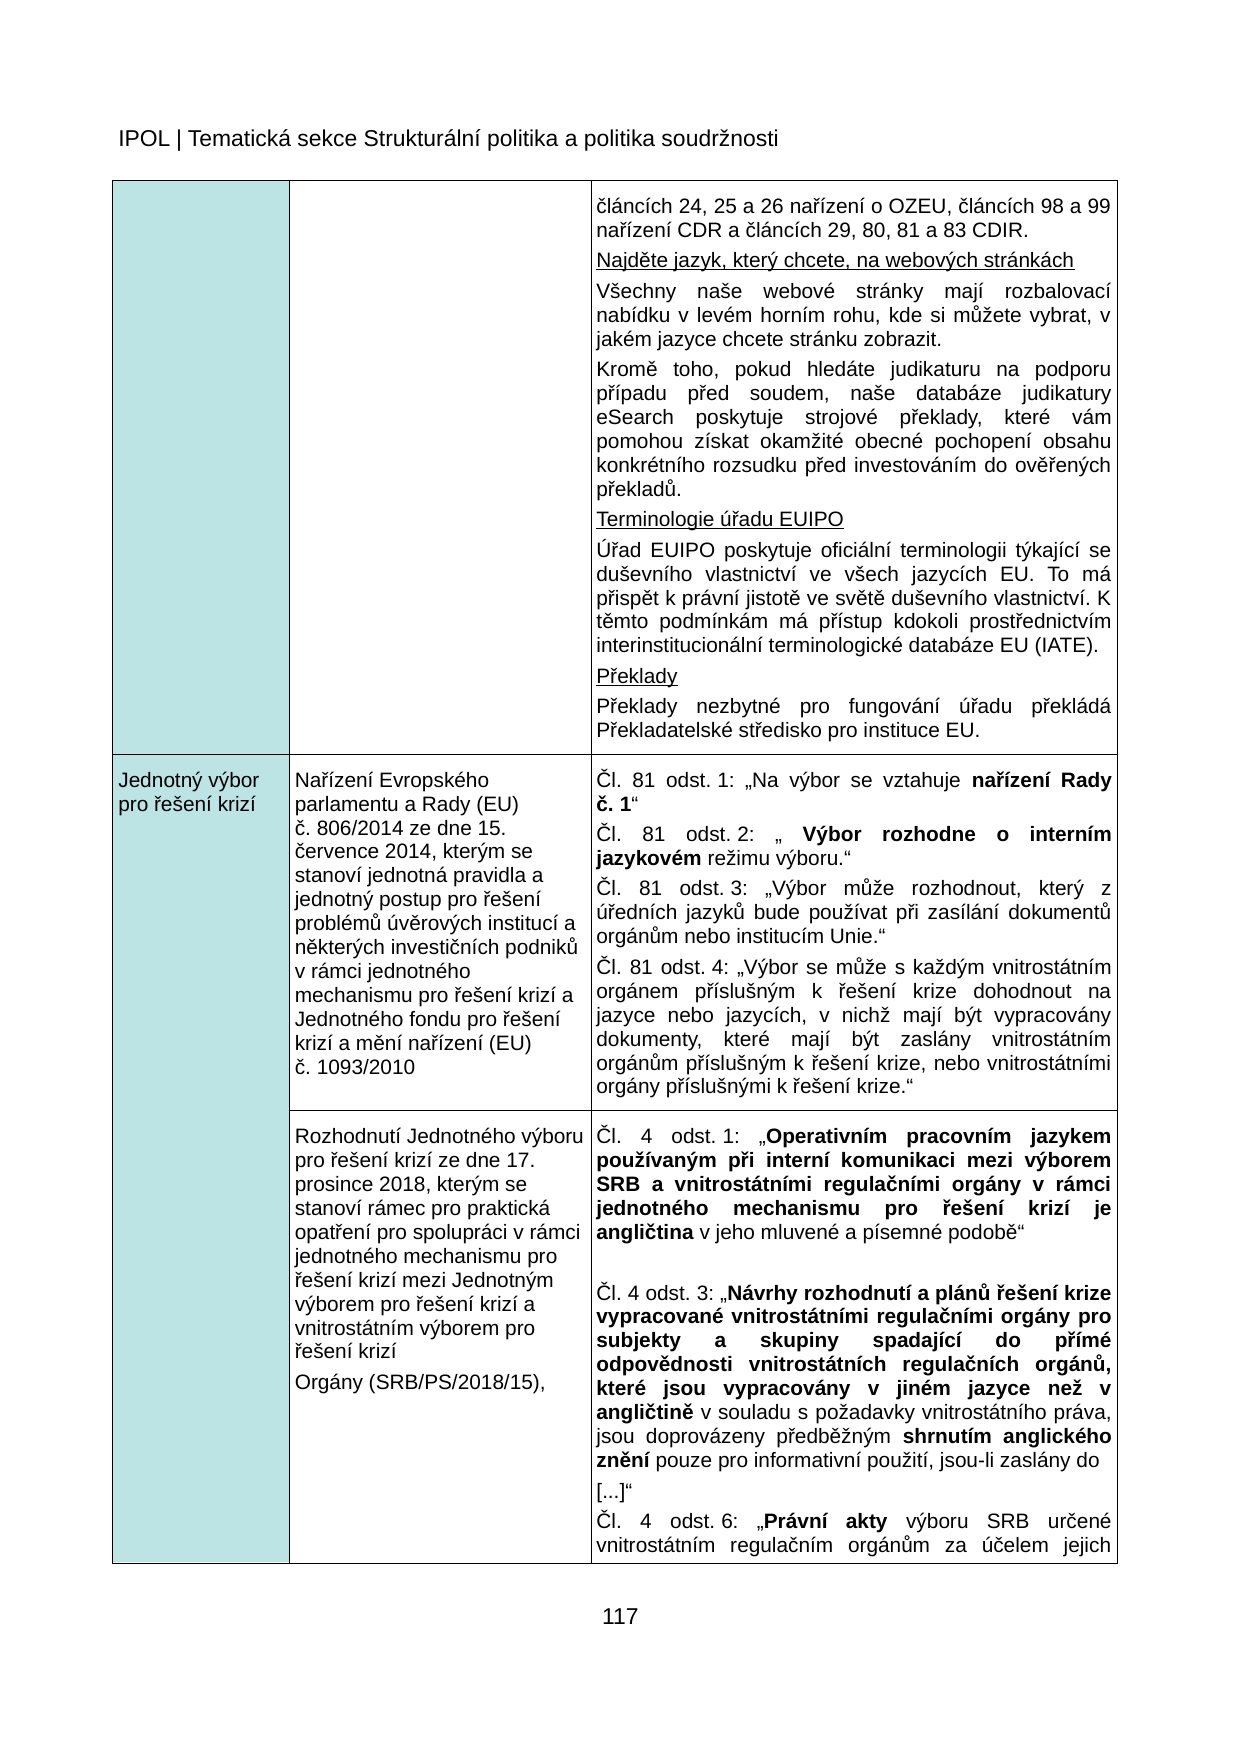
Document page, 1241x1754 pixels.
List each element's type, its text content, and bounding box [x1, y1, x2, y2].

table_cell článcích 24, 25 a 26 nařízení o OZEU, článcích 98 a 99 nařízení CDR a článcích 29, 80, 81 a 83 CDIR. Najděte jazyk, který chcete, na webových stránkách Všechny naše webové stránky mají rozbalovací nabídku v levém horním rohu, kde si můžete vybrat, v jakém jazyce chcete stránku zobrazit. Kromě toho, pokud hledáte judikaturu na podporu případu před soudem, naše databáze judikatury eSearch poskytuje strojové překlady, které vám pomohou získat okamžité obecné pochopení obsahu konkrétního rozsudku před investováním do ověřených překladů. Terminologie úřadu EUIPO Úřad EUIPO poskytuje oficiální terminologii týkající se duševního vlastnictví ve všech jazycích EU. To má přispět k právní jistotě ve světě duševního vlastnictví. K těmto podmínkám má přístup kdokoli prostřednictvím interinstitucionální terminologické databáze EU (IATE). Překlady Překlady nezbytné pro fungování úřadu překládá Překladatelské středisko pro instituce EU. [592, 181, 1117, 754]
table_cell [290, 181, 591, 754]
table_cell Čl. 81 odst. 1: „Na výbor se vztahuje nařízení Rady č. 1“ Čl. 81 odst. 2: „ Výbor rozhodne o interním jazykovém režimu výboru.“ Čl. 81 odst. 3: „Výbor může rozhodnout, který z úředních jazyků bude používat při zasílání dokumentů orgánům nebo institucím Unie.“ Čl. 81 odst. 4: „Výbor se může s každým vnitrostátním orgánem příslušným k řešení krize dohodnout na jazyce nebo jazycích, v nichž mají být vypracovány dokumenty, které mají být zaslány vnitrostátním orgánům příslušným k řešení krize, nebo vnitrostátními orgány příslušnými k řešení krize.“ [592, 755, 1117, 1110]
table_cell [113, 181, 289, 754]
table_cell Čl. 4 odst. 1: „Operativním pracovním jazykem používaným při interní komunikaci mezi výborem SRB a vnitrostátními regulačními orgány v rámci jednotného mechanismu pro řešení krizí je angličtina v jeho mluvené a písemné podobě“ Čl. 4 odst. 3: „Návrhy rozhodnutí a plánů řešení krize vypracované vnitrostátními regulačními orgány pro subjekty a skupiny spadající do přímé odpovědnosti vnitrostátních regulačních orgánů, které jsou vypracovány v jiném jazyce než v angličtině v souladu s požadavky vnitrostátního práva, jsou doprovázeny předběžným shrnutím anglického znění pouze pro informativní použití, jsou-li zaslány do [...]“ Čl. 4 odst. 6: „Právní akty výboru SRB určené vnitrostátním regulačním orgánům za účelem jejich [592, 1111, 1117, 1562]
table_cell Jednotný výbor pro řešení krizí [113, 755, 289, 1562]
table_cell Rozhodnutí Jednotného výboru pro řešení krizí ze dne 17. prosince 2018, kterým se stanoví rámec pro praktická opatření pro spolupráci v rámci jednotného mechanismu pro řešení krizí mezi Jednotným výborem pro řešení krizí a vnitrostátním výborem pro řešení krizí Orgány (SRB/PS/2018/15), [290, 1111, 591, 1562]
table_cell Nařízení Evropského parlamentu a Rady (EU) č. 806/2014 ze dne 15. července 2014, kterým se stanoví jednotná pravidla a jednotný postup pro řešení problémů úvěrových institucí a některých investičních podniků v rámci jednotného mechanismu pro řešení krizí a Jednotného fondu pro řešení krizí a mění nařízení (EU) č. 1093/2010 [290, 755, 591, 1110]
